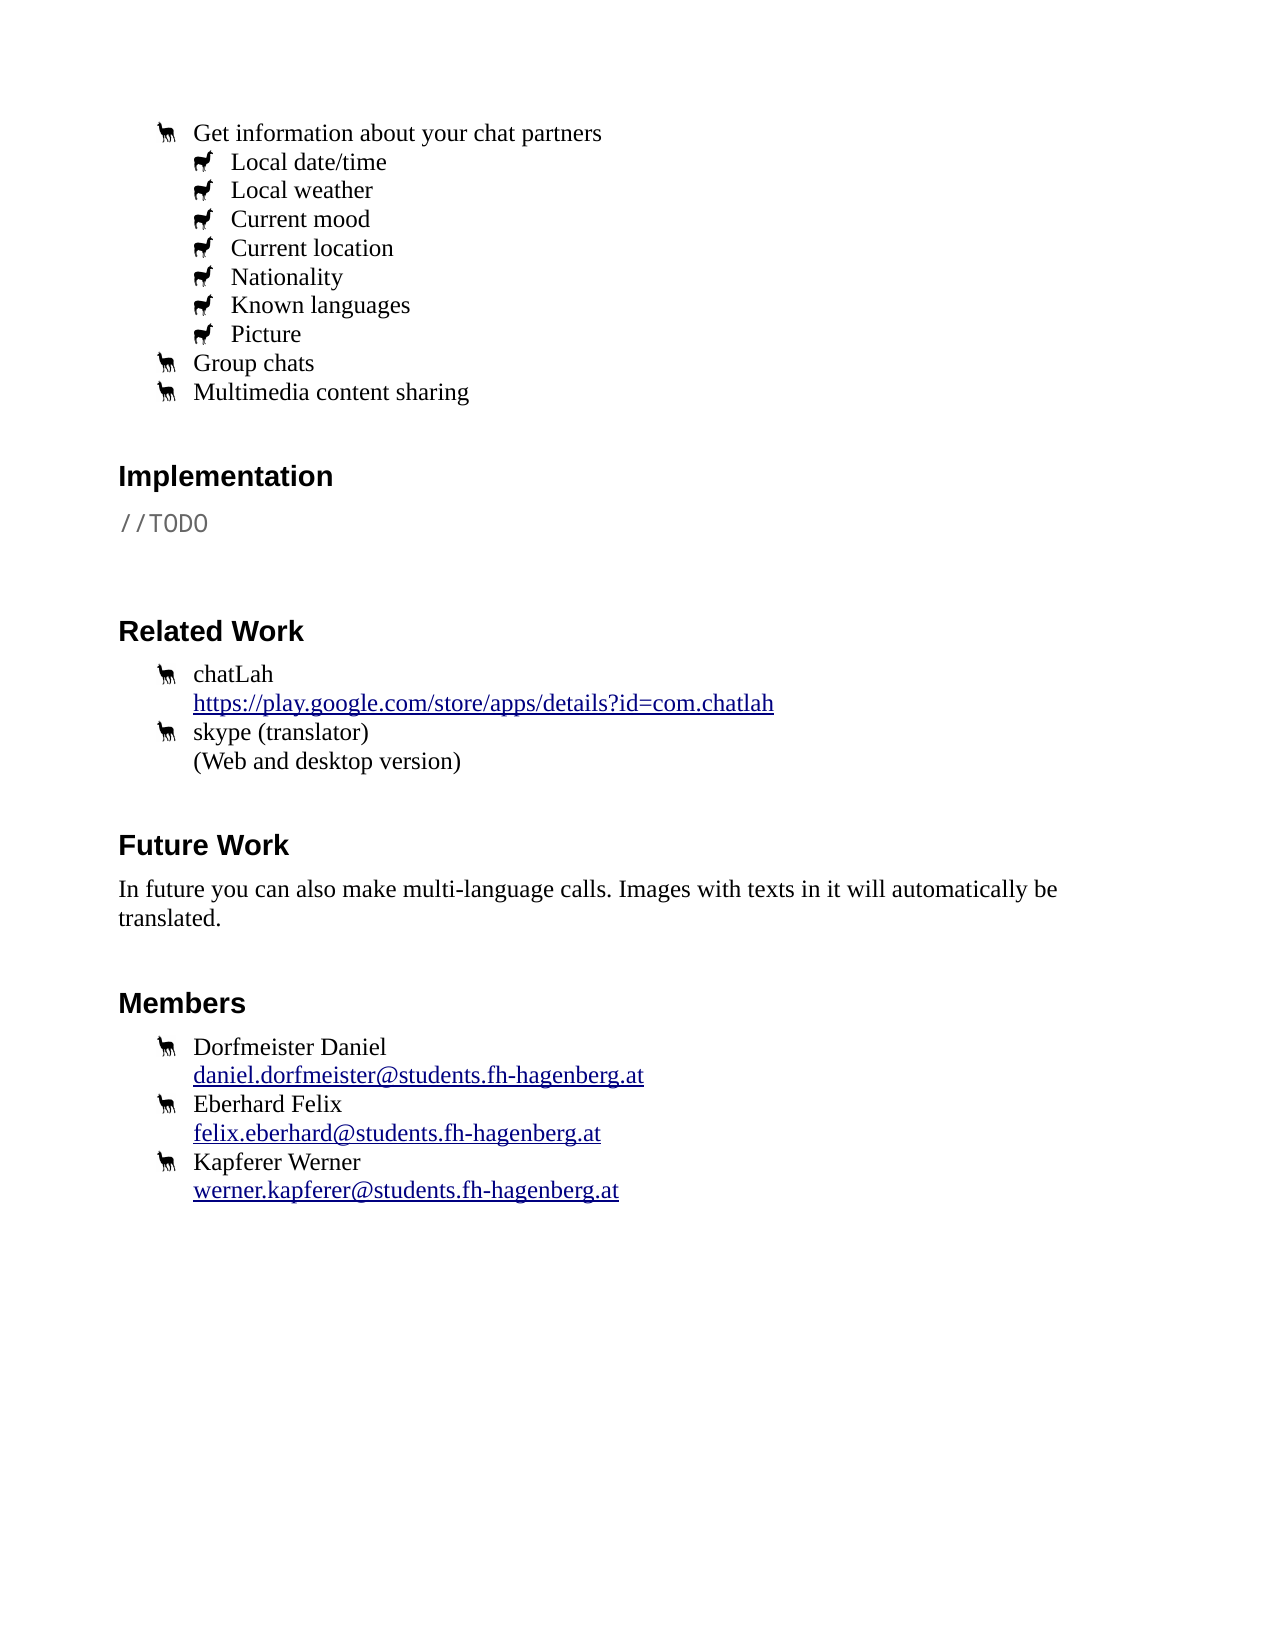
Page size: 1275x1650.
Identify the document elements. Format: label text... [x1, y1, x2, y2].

list Current location [193, 233, 1157, 262]
list Kapferer Werner werner.kapferer@students.fh-hagenberg.at [156, 1147, 1157, 1204]
picture [194, 236, 213, 258]
text In future you can also make multi-language calls. Images with texts in it will automatically be translated. [118, 874, 1157, 932]
list Eberhard Felix felix.eberhard@students.fh-hagenberg.at [156, 1089, 1157, 1147]
list Get information about your chat partners [156, 118, 1157, 147]
picture [194, 323, 213, 345]
list Known languages [193, 291, 1157, 319]
list Picture [193, 319, 1157, 348]
picture [156, 121, 176, 143]
text //TODO [118, 505, 1157, 539]
list Local weather [193, 176, 1157, 204]
subtitle Related Work [118, 613, 1157, 647]
picture [194, 265, 213, 287]
list Local date/time [193, 147, 1157, 176]
list Nationality [193, 262, 1157, 291]
subtitle Implementation [118, 459, 1157, 493]
picture [194, 179, 213, 201]
picture [156, 720, 176, 742]
subtitle Future Work [118, 828, 1157, 862]
picture [156, 1035, 176, 1057]
list Group chats [156, 348, 1157, 377]
picture [156, 380, 176, 402]
list Multimedia content sharing [156, 377, 1157, 406]
list Current mood [193, 204, 1157, 233]
picture [194, 294, 213, 316]
list Dorfmeister Daniel daniel.dorfmeister@students.fh-hagenberg.at [156, 1032, 1157, 1089]
picture [156, 351, 176, 373]
picture [156, 1093, 176, 1114]
subtitle Members [118, 986, 1157, 1019]
picture [156, 1150, 176, 1172]
picture [156, 663, 176, 685]
picture [194, 150, 213, 172]
list chatLah https://play.google.com/store/apps/details?id=com.chatlah [156, 659, 1157, 717]
picture [194, 208, 213, 230]
list skype (translator) (Web and desktop version) [156, 717, 1157, 774]
